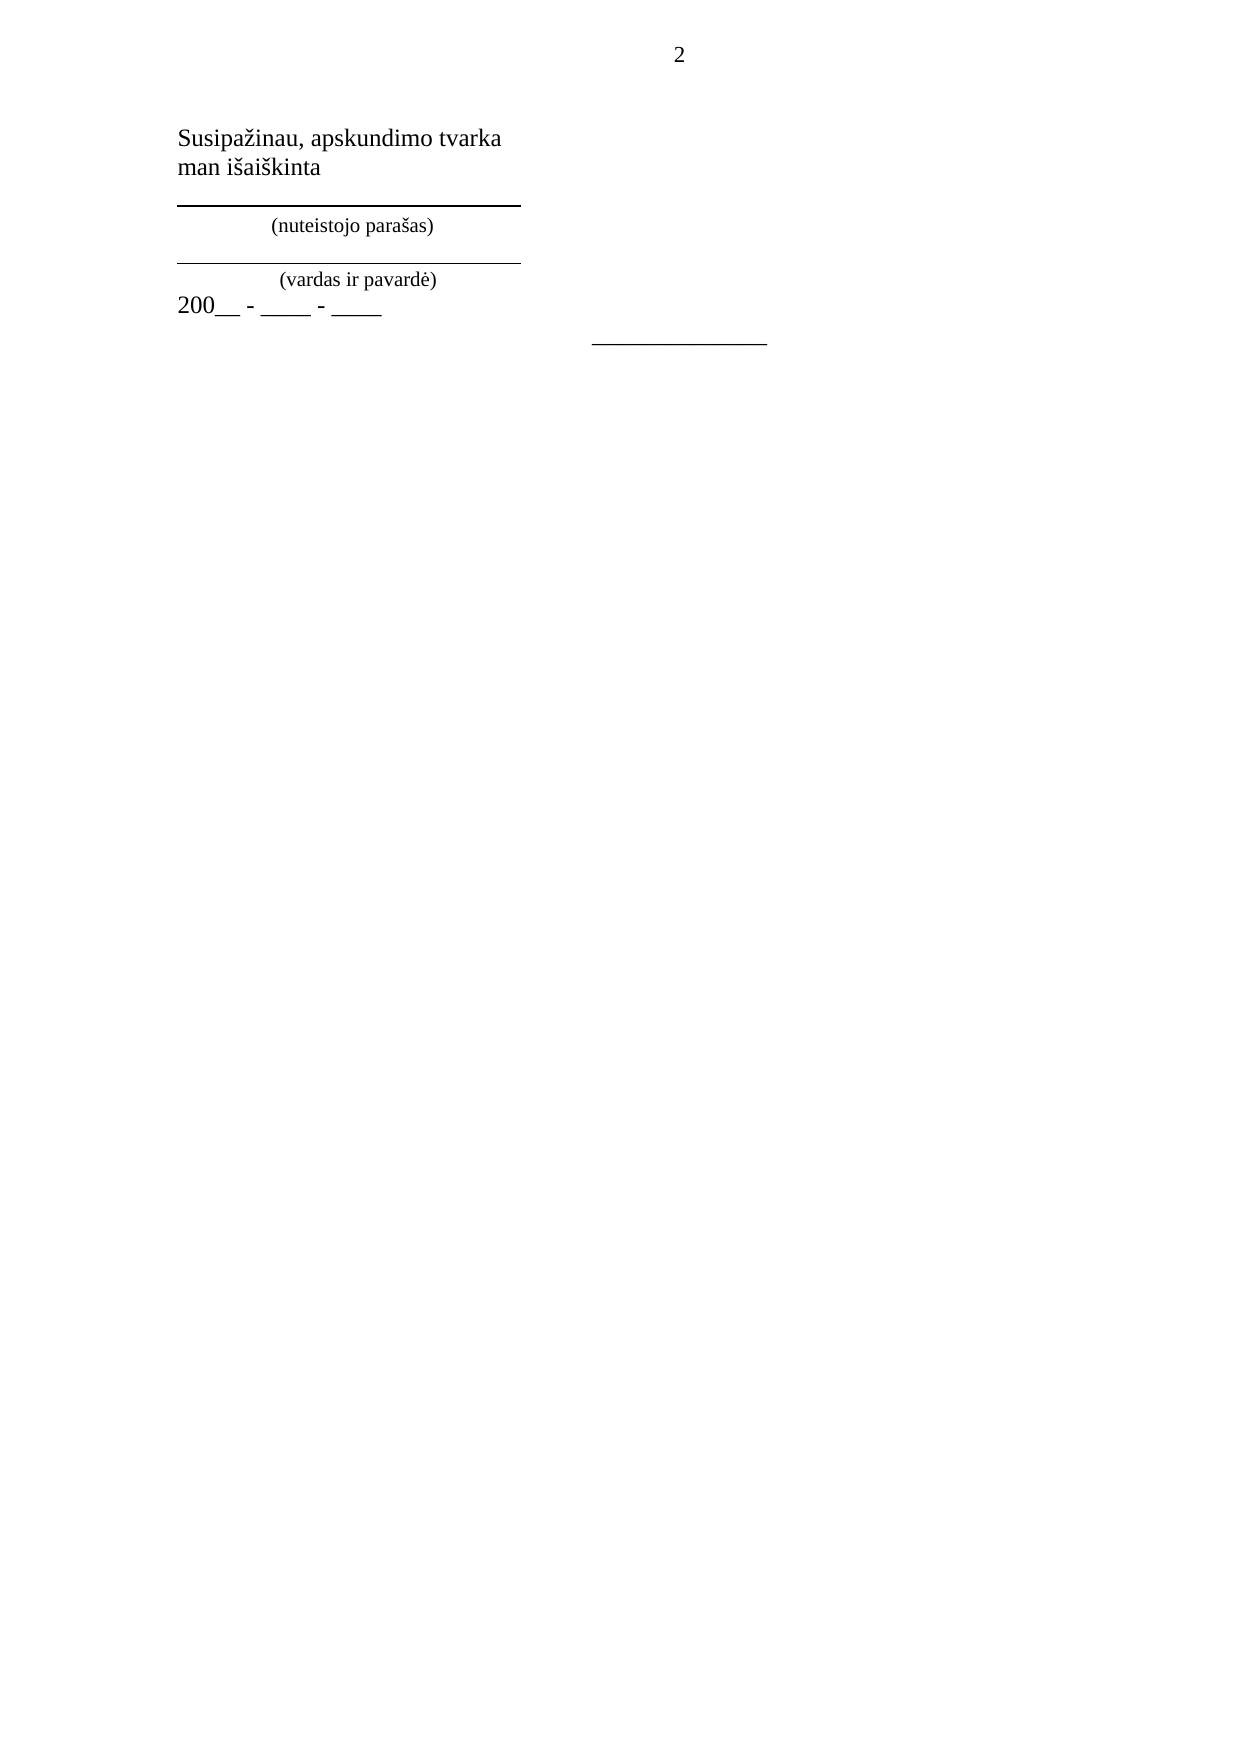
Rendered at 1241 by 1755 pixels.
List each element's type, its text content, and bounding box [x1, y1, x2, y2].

text (vardas ir pavardė) [177, 267, 1181, 291]
text Susipažinau, apskundimo tvarka [177, 123, 1181, 152]
text (nuteistojo parašas) [177, 209, 1181, 238]
text ______________ [177, 319, 1181, 348]
text 200__ - ____ - ____ [177, 291, 1181, 319]
text man išaiškinta [177, 152, 1181, 180]
